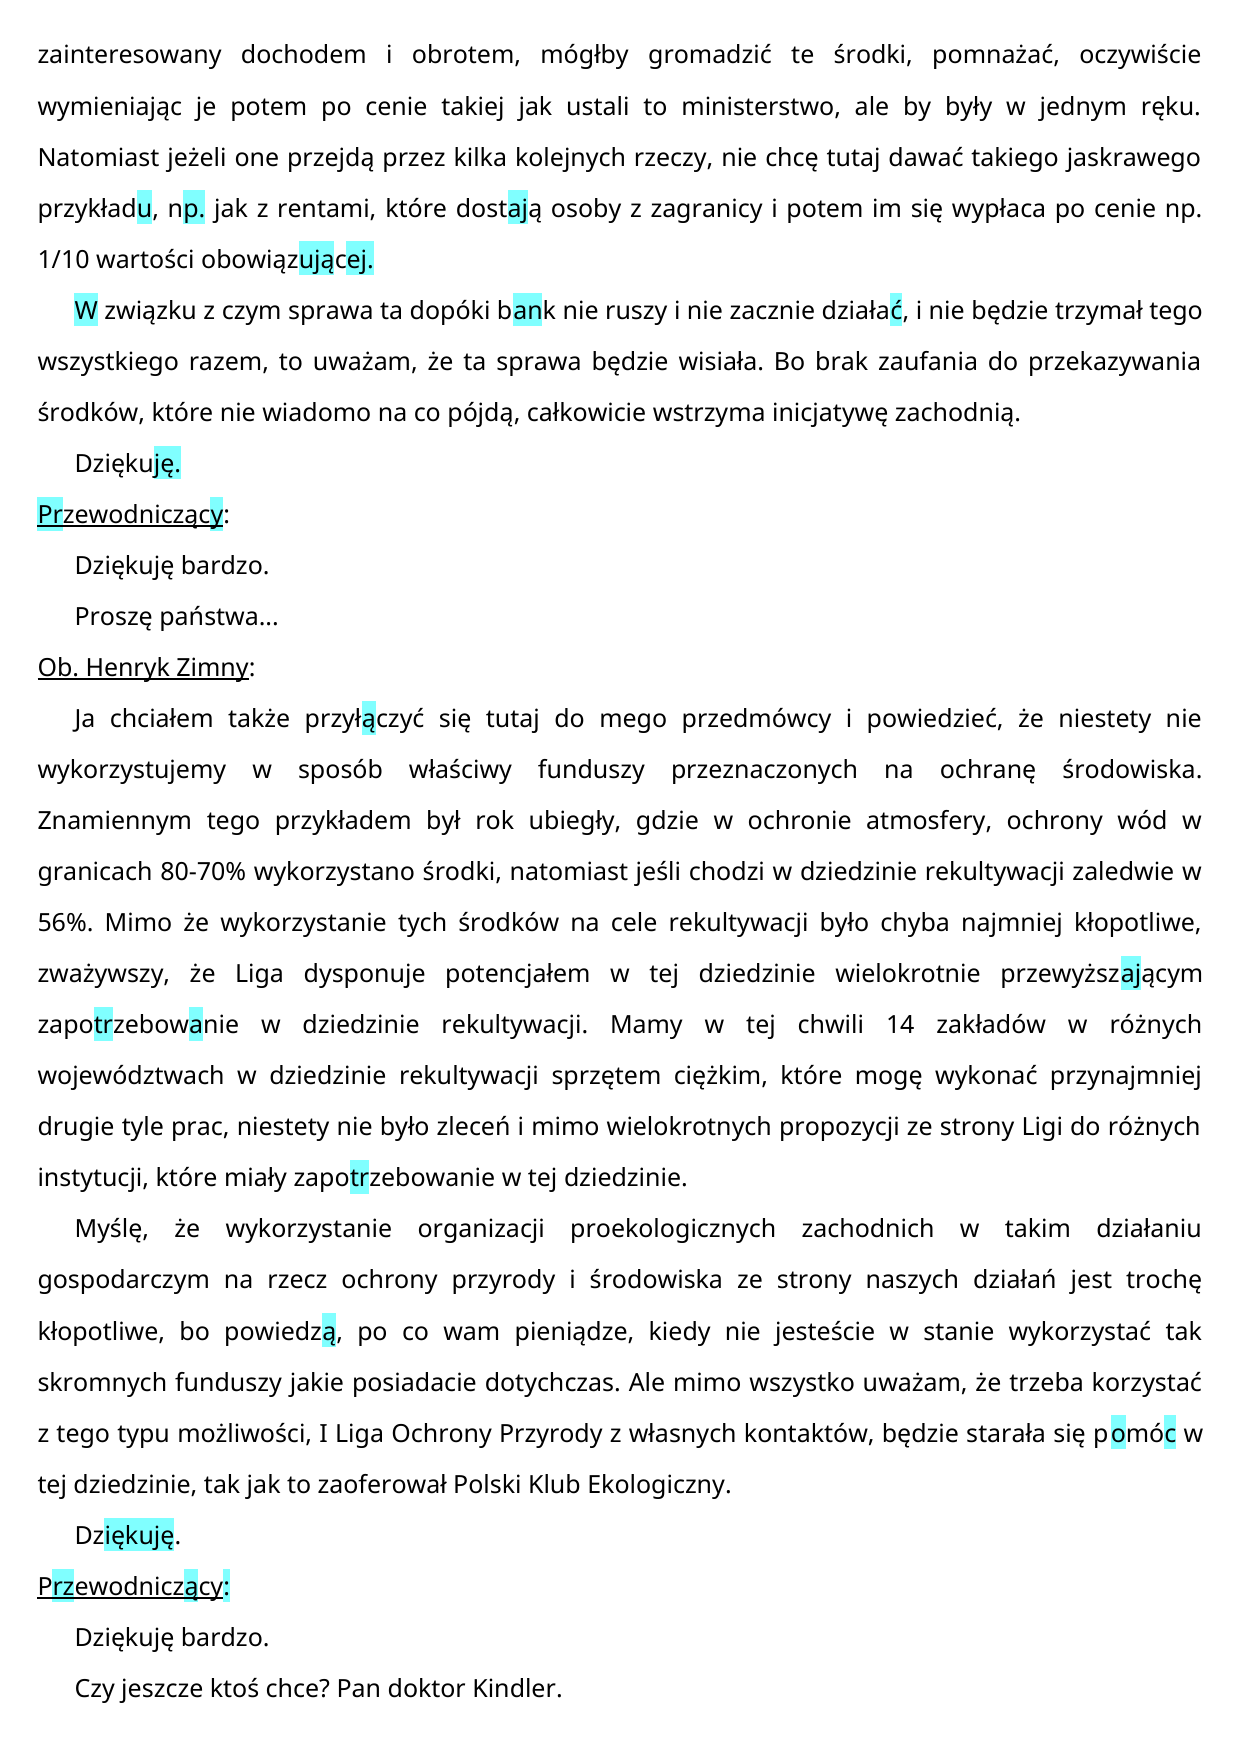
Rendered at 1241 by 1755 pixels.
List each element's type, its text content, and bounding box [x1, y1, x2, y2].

text Proszę państwa... [37, 599, 1203, 633]
text W związku z czym sprawa ta dopóki bank nie ruszy i nie zacznie działać, i nie będzie trzymał tego wszystkiego razem, to uważam, że ta sprawa będzie wisiała. Bo brak zaufania do przekazywania środków, które nie wiadomo na co pójdą, całkowicie wstrzyma inicjatywę zachodnią. [37, 292, 1203, 428]
text Dziękuję. [37, 446, 1203, 479]
text zainteresowany dochodem i obrotem, mógłby gromadzić te środki, pomnażać, oczywiście wymieniając je potem po cenie takiej jak ustali to ministerstwo, ale by były w jednym ręku. Natomiast jeżeli one przejdą przez kilka kolejnych rzeczy, nie chcę tutaj dawać takiego jaskrawego przykładu, np. jak z rentami, które dostają osoby z zagranicy i potem im się wypłaca po cenie np. 1/10 wartości obowiązującej. [37, 37, 1203, 275]
text Przewodniczący: [37, 497, 1203, 531]
text Dziękuję bardzo. [37, 548, 1203, 582]
text Myślę, że wykorzystanie organizacji proekologicznych zachodnich w takim działaniu gospodarczym na rzecz ochrony przyrody i środowiska ze strony naszych działań jest trochę kłopotliwe, bo powiedzą, po co wam pieniądze, kiedy nie jesteście w stanie wykorzystać tak skromnych funduszy jakie posiadacie dotychczas. Ale mimo wszystko uważam, że trzeba korzystać z tego typu możliwości, I Liga Ochrony Przyrody z własnych kontaktów, będzie starała się pomóc w tej dziedzinie, tak jak to zaoferował Polski Klub Ekologiczny. [37, 1211, 1203, 1500]
text Czy jeszcze ktoś chce? Pan doktor Kindler. [37, 1671, 1203, 1704]
text Dziękuję bardzo. [37, 1619, 1203, 1653]
text Dziękuję. [37, 1517, 1203, 1551]
text Przewodniczący: [37, 1568, 1203, 1602]
text Ob. Henryk Zimny: [37, 650, 1203, 684]
text Ja chciałem także przyłączyć się tutaj do mego przedmówcy i powiedzieć, że niestety nie wykorzystujemy w sposób właściwy funduszy przeznaczonych na ochranę środowiska. Znamiennym tego przykładem był rok ubiegły, gdzie w ochronie atmosfery, ochrony wód w granicach 80-70% wykorzystano środki, natomiast jeśli chodzi w dziedzinie rekultywacji zaledwie w 56%. Mimo że wykorzystanie tych środków na cele rekultywacji było chyba najmniej kłopotliwe, zważywszy, że Liga dysponuje potencjałem w tej dziedzinie wielokrotnie przewyższającym zapotrzebowanie w dziedzinie rekultywacji. Mamy w tej chwili 14 zakładów w różnych województwach w dziedzinie rekultywacji sprzętem ciężkim, które mogę wykonać przynajmniej drugie tyle prac, niestety nie było zleceń i mimo wielokrotnych propozycji ze strony Ligi do różnych instytucji, które miały zapotrzebowanie w tej dziedzinie. [37, 701, 1203, 1194]
